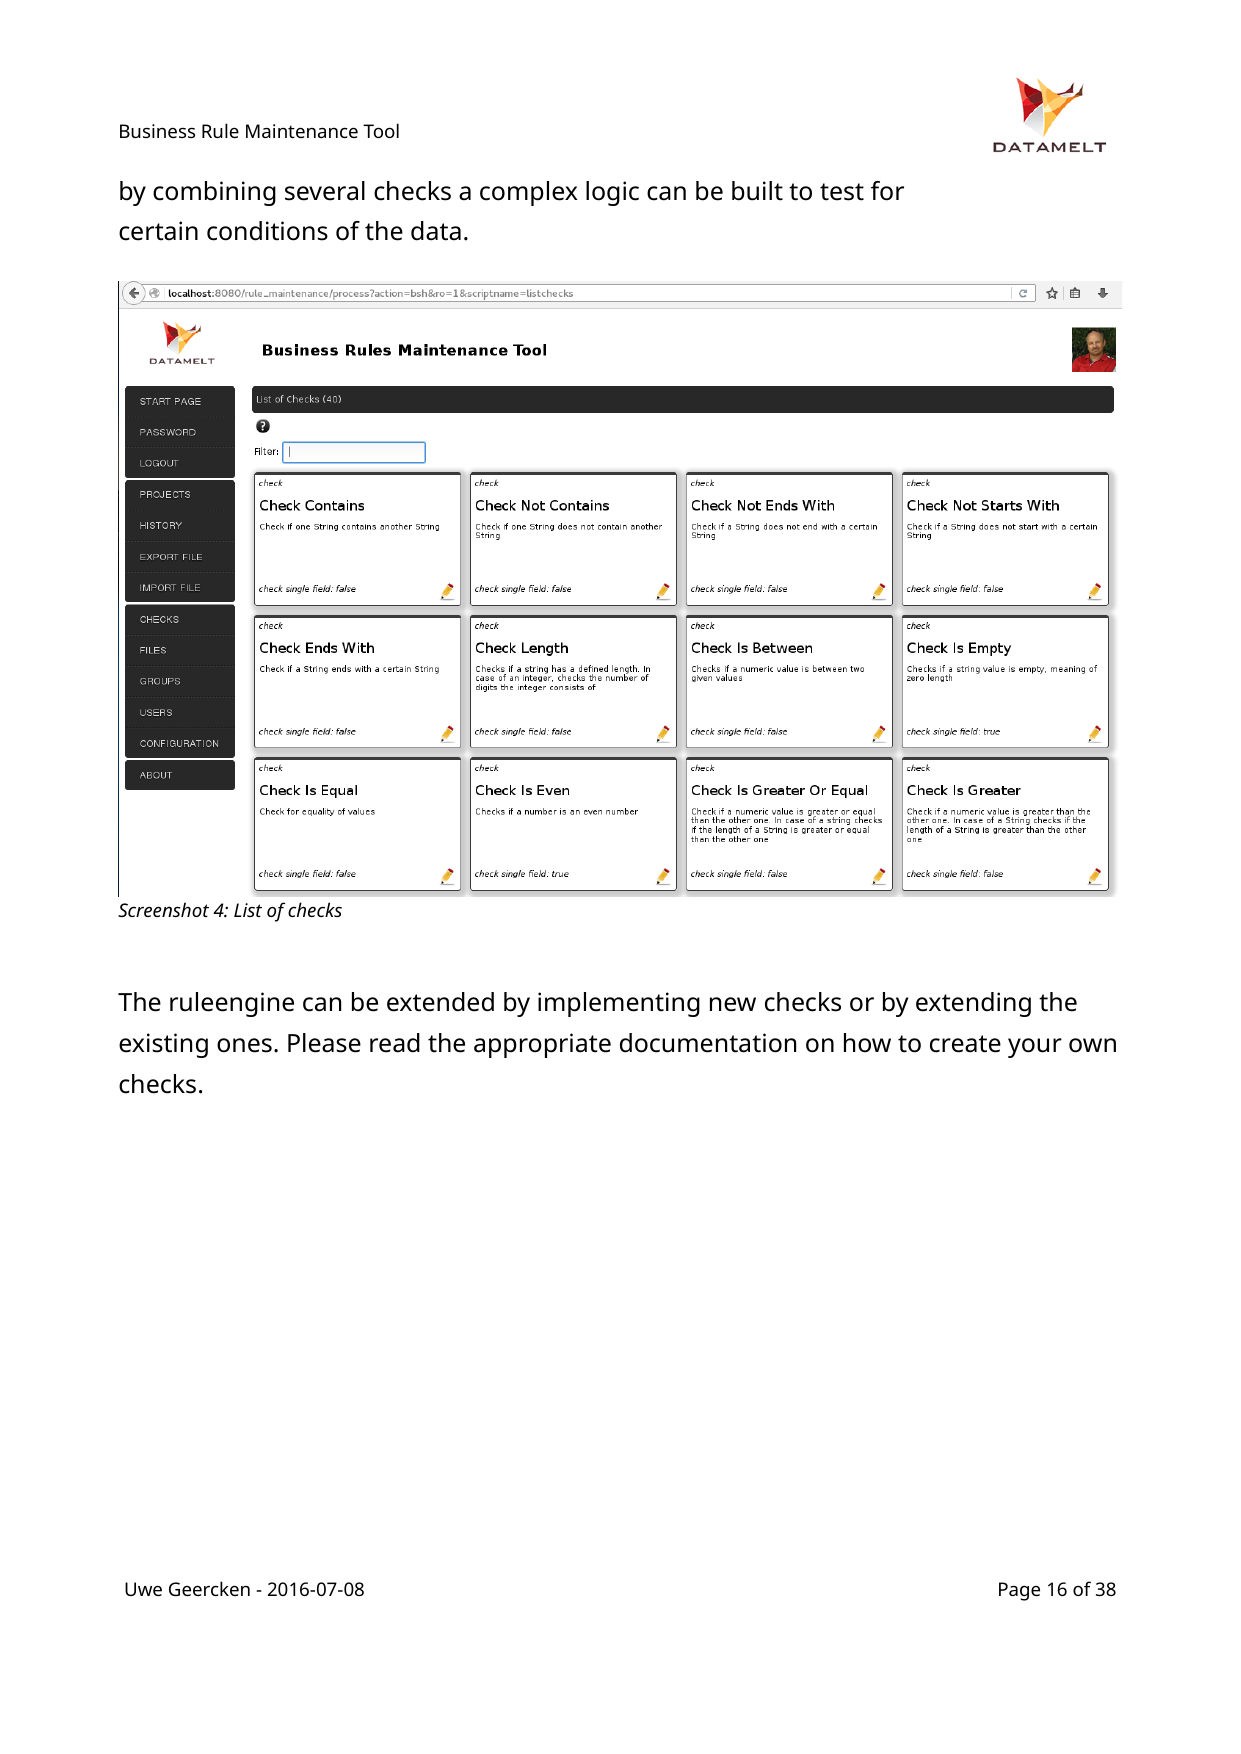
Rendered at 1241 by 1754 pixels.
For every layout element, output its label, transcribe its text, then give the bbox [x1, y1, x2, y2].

text by combining several checks a complex logic can be built to test for certain conditions of the data. [118, 173, 1122, 248]
text The ruleengine can be extended by implementing new checks or by extending the existing ones. Please read the appropriate documentation on how to create your own checks. [118, 985, 1122, 1100]
picture [992, 69, 1107, 160]
picture [118, 281, 1123, 897]
text Screenshot 4: List of checks [118, 897, 1122, 922]
